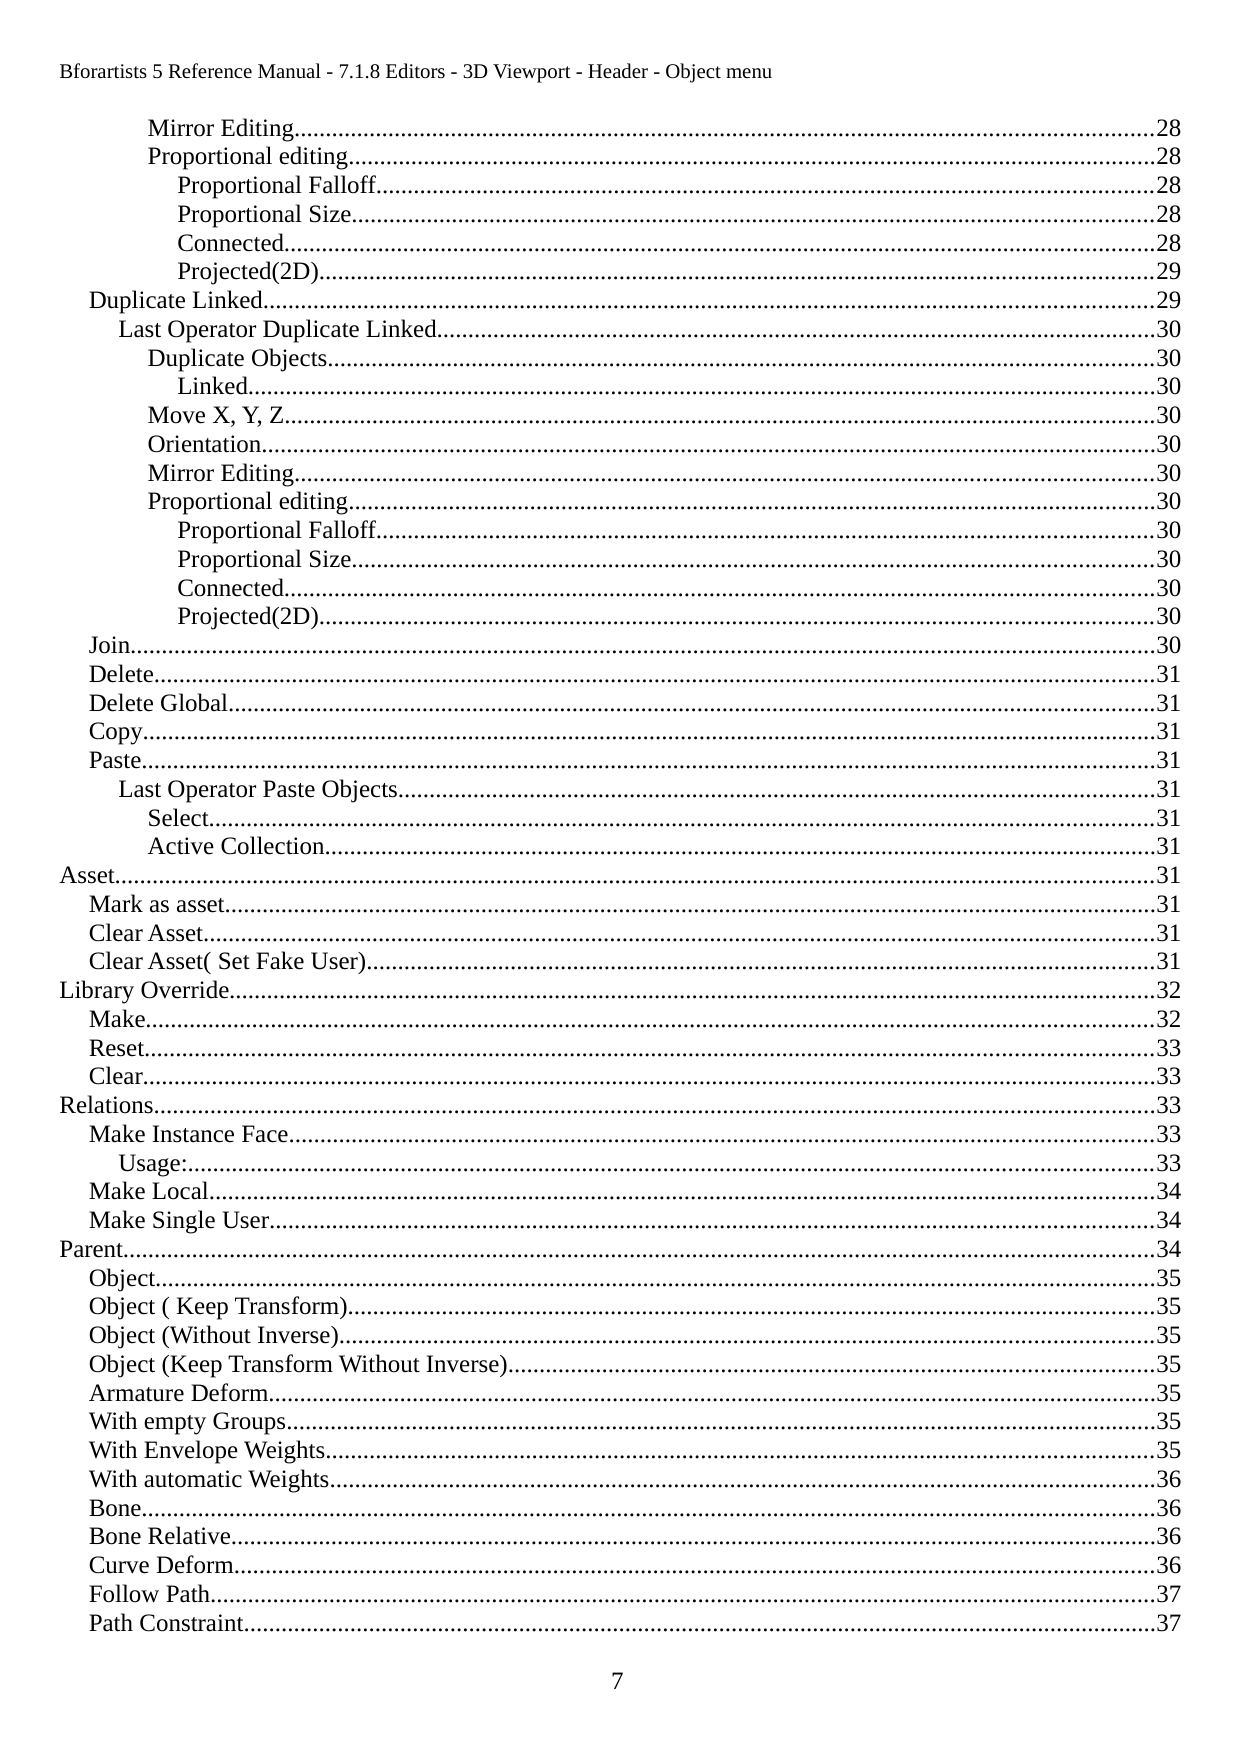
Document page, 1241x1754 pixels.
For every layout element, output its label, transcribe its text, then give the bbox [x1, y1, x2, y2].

text Linked 30 [177, 371, 1181, 400]
text Asset 31 [59, 860, 1181, 889]
text Mirror Editing 30 [147, 458, 1181, 486]
text Duplicate Objects 30 [147, 343, 1181, 371]
text Select 31 [147, 803, 1181, 831]
text Connected 30 [177, 573, 1181, 601]
text Proportional Size 30 [177, 544, 1181, 573]
text Proportional editing 30 [147, 486, 1181, 515]
text Clear 33 [88, 1061, 1181, 1090]
text With empty Groups 35 [88, 1406, 1181, 1435]
text Make Single User 34 [88, 1205, 1181, 1234]
text Bone Relative 36 [88, 1521, 1181, 1550]
text Library Override 32 [59, 975, 1181, 1004]
text Usage: 33 [118, 1148, 1181, 1176]
text Active Collection 31 [147, 831, 1181, 860]
text Clear Asset( Set Fake User) 31 [88, 946, 1181, 975]
text Move X, Y, Z 30 [147, 400, 1181, 429]
text Duplicate Linked 29 [88, 285, 1181, 314]
text Object (Without Inverse) 35 [88, 1320, 1181, 1349]
text Reset 33 [88, 1033, 1181, 1061]
text Projected(2D) 30 [177, 601, 1181, 630]
text Connected 28 [177, 228, 1181, 256]
text Proportional Size 28 [177, 199, 1181, 228]
text Paste 31 [88, 745, 1181, 774]
text Relations 33 [59, 1090, 1181, 1119]
text Make Local 34 [88, 1176, 1181, 1205]
text Mirror Editing 28 [147, 113, 1181, 141]
text Path Constraint 37 [88, 1608, 1181, 1636]
text Bone 36 [88, 1493, 1181, 1521]
text Follow Path 37 [88, 1579, 1181, 1608]
text Delete Global 31 [88, 688, 1181, 716]
text Clear Asset 31 [88, 918, 1181, 946]
text Delete 31 [88, 659, 1181, 688]
text Proportional Falloff 30 [177, 515, 1181, 544]
text Copy 31 [88, 716, 1181, 745]
text Parent 34 [59, 1234, 1181, 1263]
text Orientation 30 [147, 429, 1181, 458]
text Last Operator Paste Objects 31 [118, 774, 1181, 803]
text Projected(2D) 29 [177, 256, 1181, 285]
text Last Operator Duplicate Linked 30 [118, 314, 1181, 343]
text Object (Keep Transform Without Inverse) 35 [88, 1349, 1181, 1378]
text Armature Deform 35 [88, 1378, 1181, 1406]
text Curve Deform 36 [88, 1550, 1181, 1579]
text With automatic Weights 36 [88, 1464, 1181, 1493]
text Make 32 [88, 1004, 1181, 1033]
text Proportional Falloff 28 [177, 170, 1181, 199]
text Object 35 [88, 1263, 1181, 1291]
text Proportional editing 28 [147, 141, 1181, 170]
text Mark as asset 31 [88, 889, 1181, 918]
text Object ( Keep Transform) 35 [88, 1291, 1181, 1320]
text Make Instance Face 33 [88, 1119, 1181, 1148]
text Join 30 [88, 630, 1181, 659]
text With Envelope Weights 35 [88, 1435, 1181, 1464]
